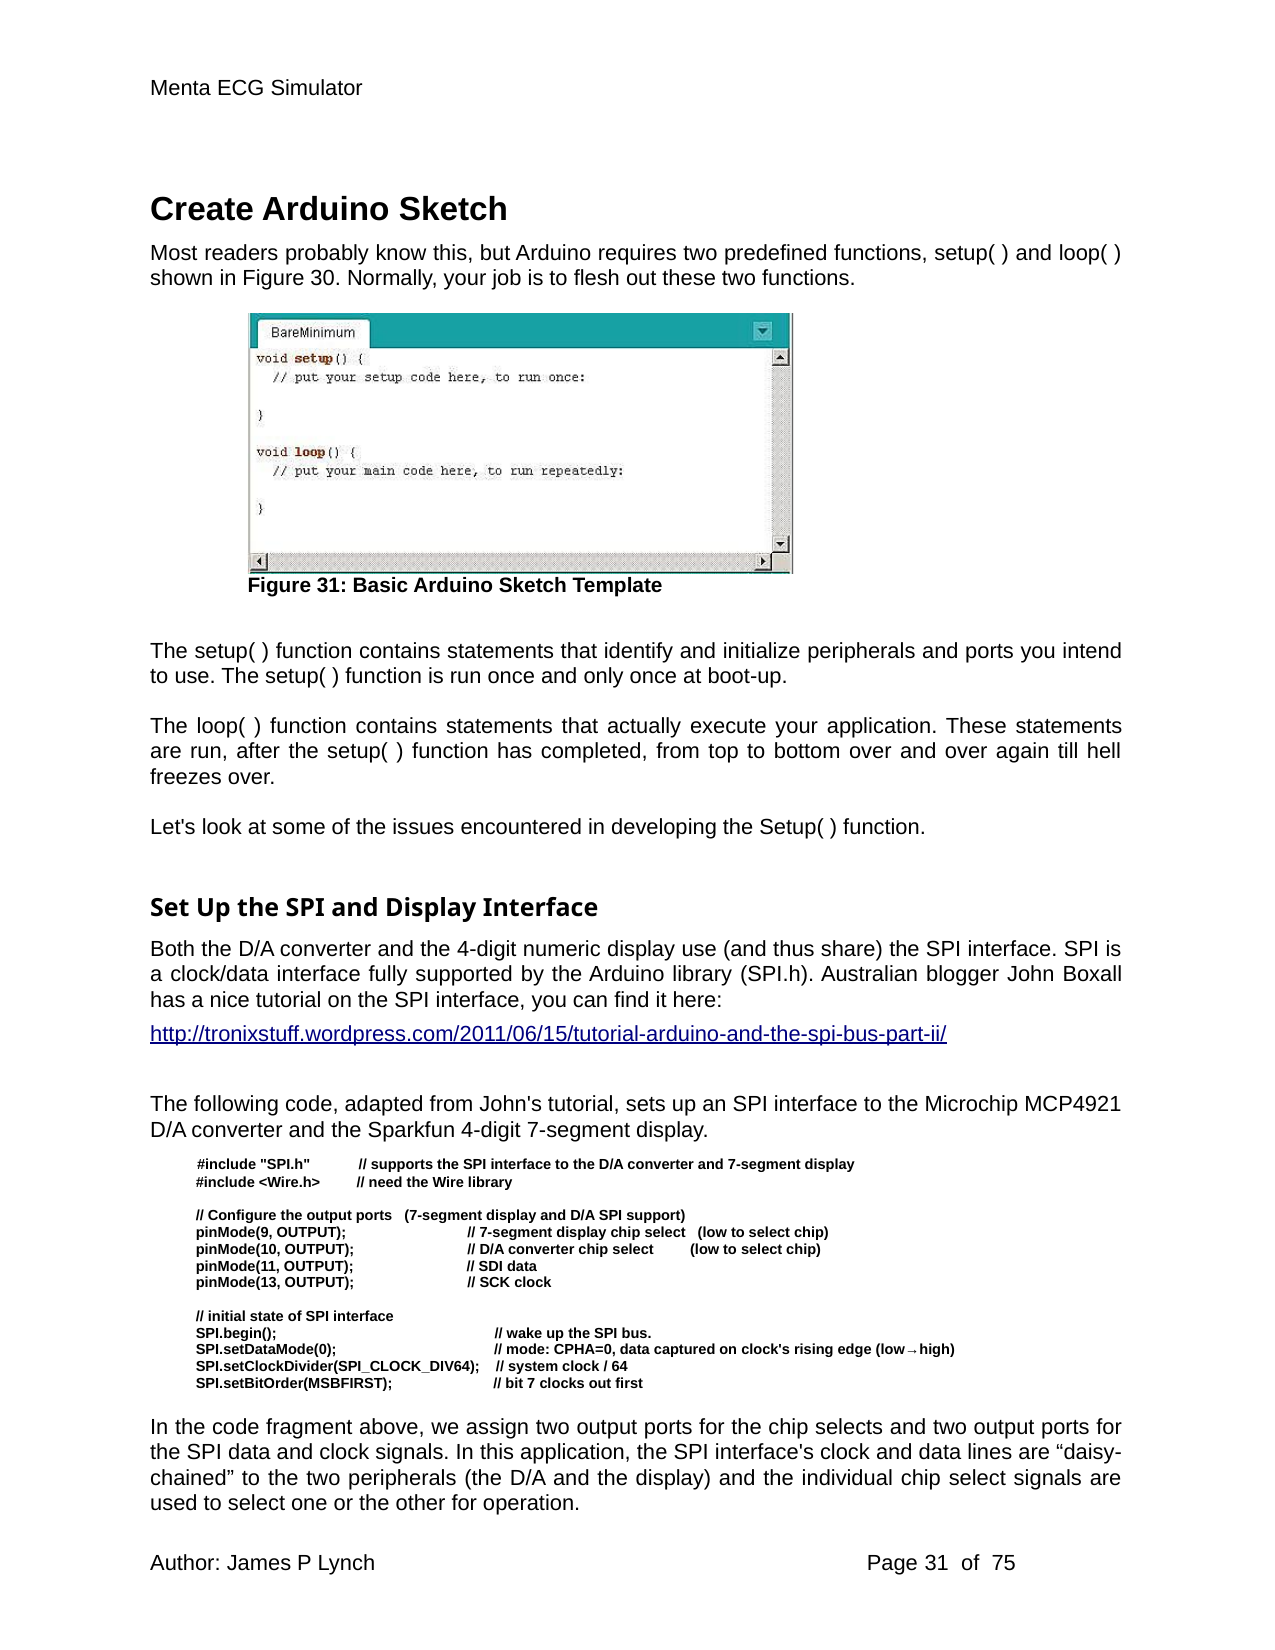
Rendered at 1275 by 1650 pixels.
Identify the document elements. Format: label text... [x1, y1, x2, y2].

text pinMode(11, OUTPUT); // SDI data [187, 1257, 1124, 1274]
text // initial state of SPI interface [187, 1307, 1124, 1324]
text Most readers probably know this, but Arduino requires two predefined functions, setup( ) and loop( ) shown in Figure 30. Normally, your job is to flesh out these two functions. [150, 240, 1124, 290]
text SPI.setClockDivider(SPI_CLOCK_DIV64); // system clock / 64 [187, 1358, 1124, 1374]
text In the code fragment above, we assign two output ports for the chip selects and two output ports for the SPI data and clock signals. In this application, the SPI interface's clock and data lines are “daisy-chained” to the two peripherals (the D/A and the display) and the individual chip select signals are used to select one or the other for operation. [150, 1414, 1124, 1515]
text http://tronixstuff.wordpress.com/2011/06/15/tutorial-arduino-and-the-spi-bus-part-ii/ [150, 1024, 1124, 1045]
picture [247, 313, 794, 574]
text The loop( ) function contains statements that actually execute your application. These statements are run, after the setup( ) function has completed, from top to bottom over and over again till hell freezes over. [150, 713, 1124, 789]
text SPI.begin(); // wake up the SPI bus. [187, 1324, 1124, 1341]
text The following code, adapted from John's tutorial, sets up an SPI interface to the Microchip MCP4921 D/A converter and the Sparkfun 4-digit 7-segment display. [150, 1091, 1124, 1142]
text Figure 31: Basic Arduino Sketch Template [247, 570, 1027, 597]
text Both the D/A converter and the 4-digit numeric display use (and thus share) the SPI interface. SPI is a clock/data interface fully supported by the Arduino library (SPI.h). Australian blogger John Boxall has a nice tutorial on the SPI interface, you can find it here: [150, 936, 1124, 1012]
text #include <Wire.h> // need the Wire library [150, 1173, 1124, 1190]
text Let's look at some of the issues encountered in developing the Setup( ) function. [150, 814, 1124, 839]
subtitle Create Arduino Sketch [150, 189, 1124, 227]
subtitle Set Up the SPI and Display Interface [150, 889, 1124, 923]
text The setup( ) function contains statements that identify and initialize peripherals and ports you intend to use. The setup( ) function is run once and only once at boot-up. [150, 638, 1124, 688]
text // Configure the output ports (7-segment display and D/A SPI support) [187, 1207, 1124, 1224]
text pinMode(10, OUTPUT); // D/A converter chip select (low to select chip) [187, 1240, 1124, 1257]
text SPI.setDataMode(0); // mode: CPHA=0, data captured on clock's rising edge (low→high) [187, 1341, 1124, 1358]
text SPI.setBitOrder(MSBFIRST); // bit 7 clocks out first [187, 1374, 1124, 1391]
text pinMode(13, OUTPUT); // SCK clock [187, 1274, 1124, 1291]
text #include "SPI.h" // supports the SPI interface to the D/A converter and 7-segment display [150, 1154, 1124, 1173]
text pinMode(9, OUTPUT); // 7-segment display chip select (low to select chip) [187, 1224, 1124, 1240]
